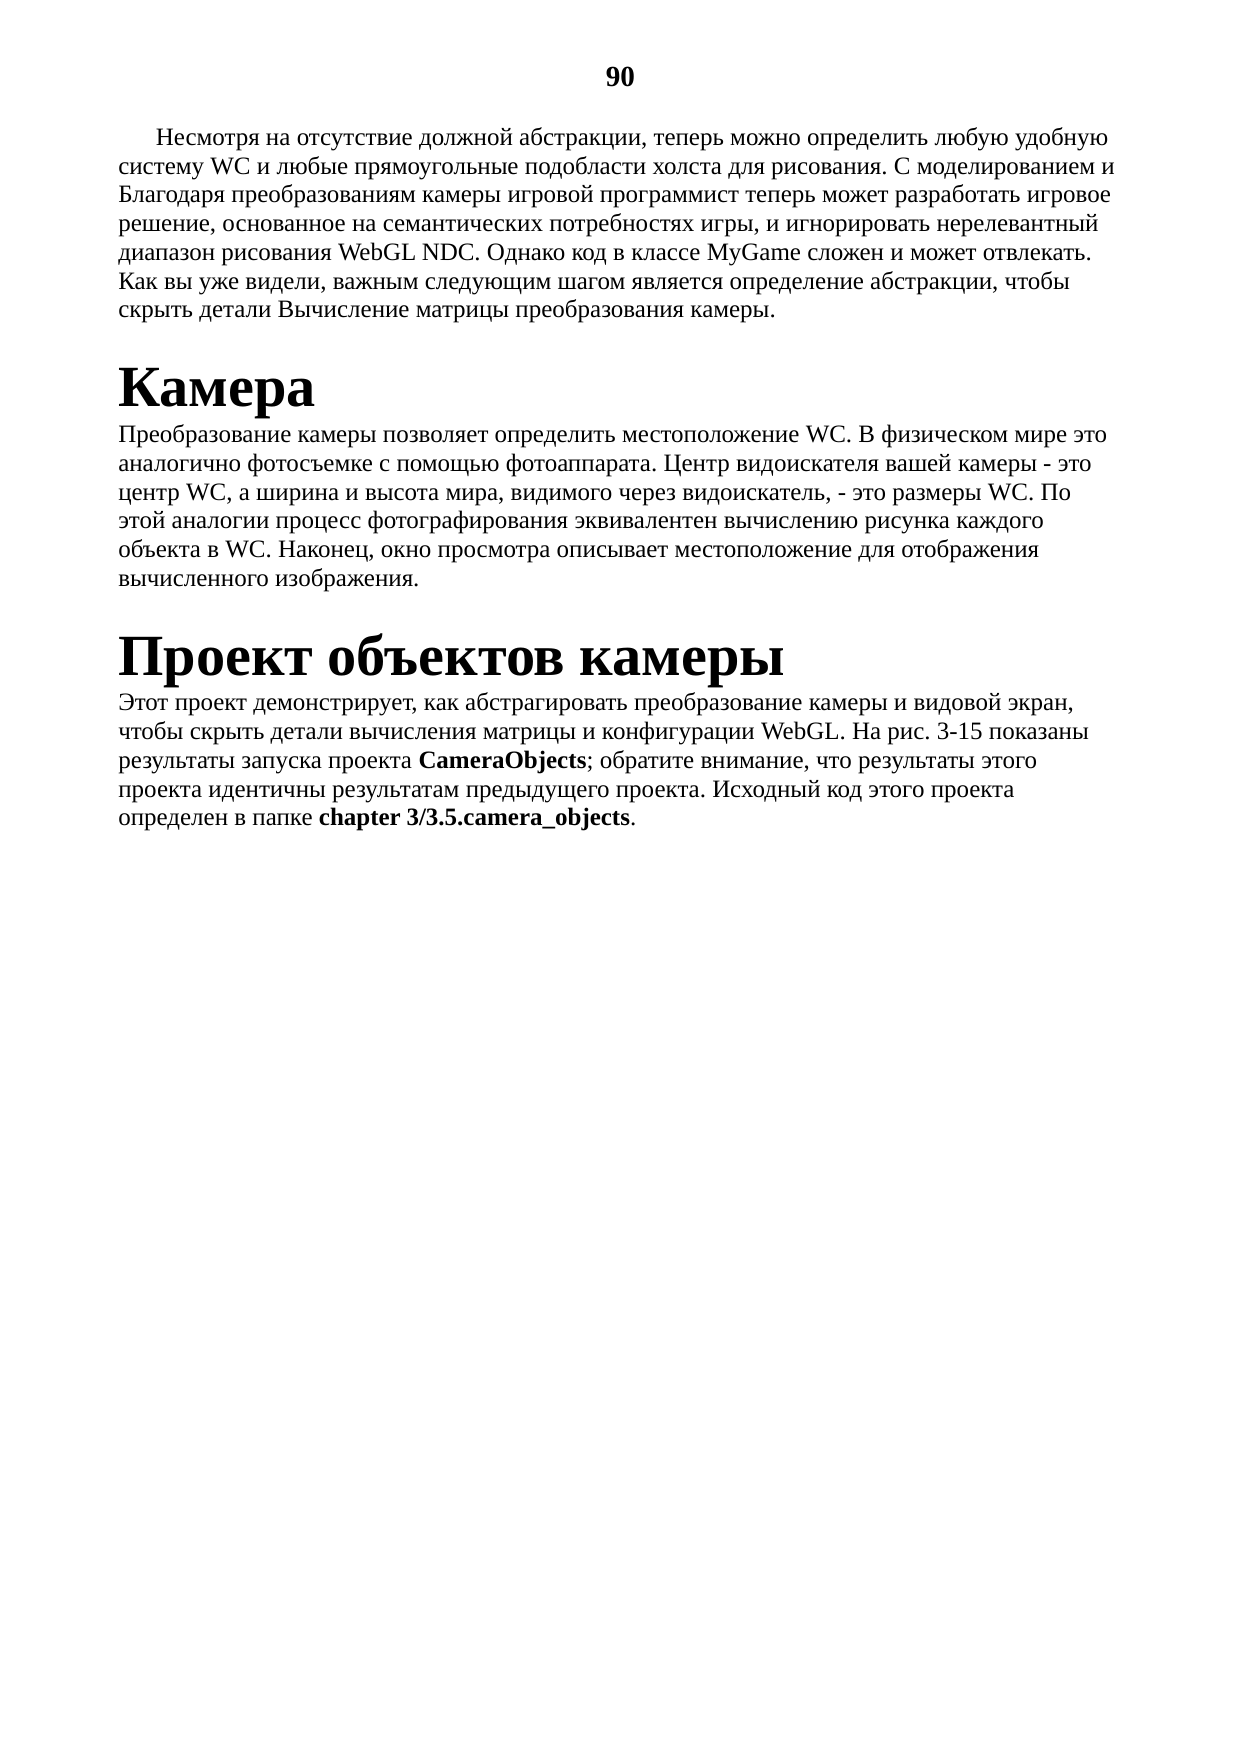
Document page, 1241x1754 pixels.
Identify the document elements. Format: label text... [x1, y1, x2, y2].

text результаты запуска проекта CameraObjects; обратите внимание, что результаты этого проекта идентичны результатам предыдущего проекта. Исходный код этого проекта определен в папке chapter 3/3.5.camera_objects. [118, 745, 1122, 831]
text Этот проект демонстрирует, как абстрагировать преобразование камеры и видовой экран, чтобы скрыть детали вычисления матрицы и конфигурации WebGL. На рис. 3-15 показаны [118, 687, 1122, 745]
text Проект объектов камеры [118, 620, 1122, 687]
text систему WC и любые прямоугольные подобласти холста для рисования. С моделированием и [118, 151, 1122, 179]
text Камера [118, 352, 1122, 419]
text Преобразование камеры позволяет определить местоположение WC. В физическом мире это аналогично фотосъемке с помощью фотоаппарата. Центр видоискателя вашей камеры - это центр WC, а ширина и высота мира, видимого через видоискатель, - это размеры WC. По этой аналогии процесс фотографирования эквивалентен вычислению рисунка каждого объекта в WC. Наконец, окно просмотра описывает местоположение для отображения вычисленного изображения. [118, 419, 1122, 592]
text Несмотря на отсутствие должной абстракции, теперь можно определить любую удобную [118, 122, 1122, 151]
text Благодаря преобразованиям камеры игровой программист теперь может разработать игровое решение, основанное на семантических потребностях игры, и игнорировать нерелевантный диапазон рисования WebGL NDC. Однако код в классе MyGame сложен и может отвлекать. Как вы уже видели, важным следующим шагом является определение абстракции, чтобы скрыть детали Вычисление матрицы преобразования камеры. [118, 179, 1122, 323]
